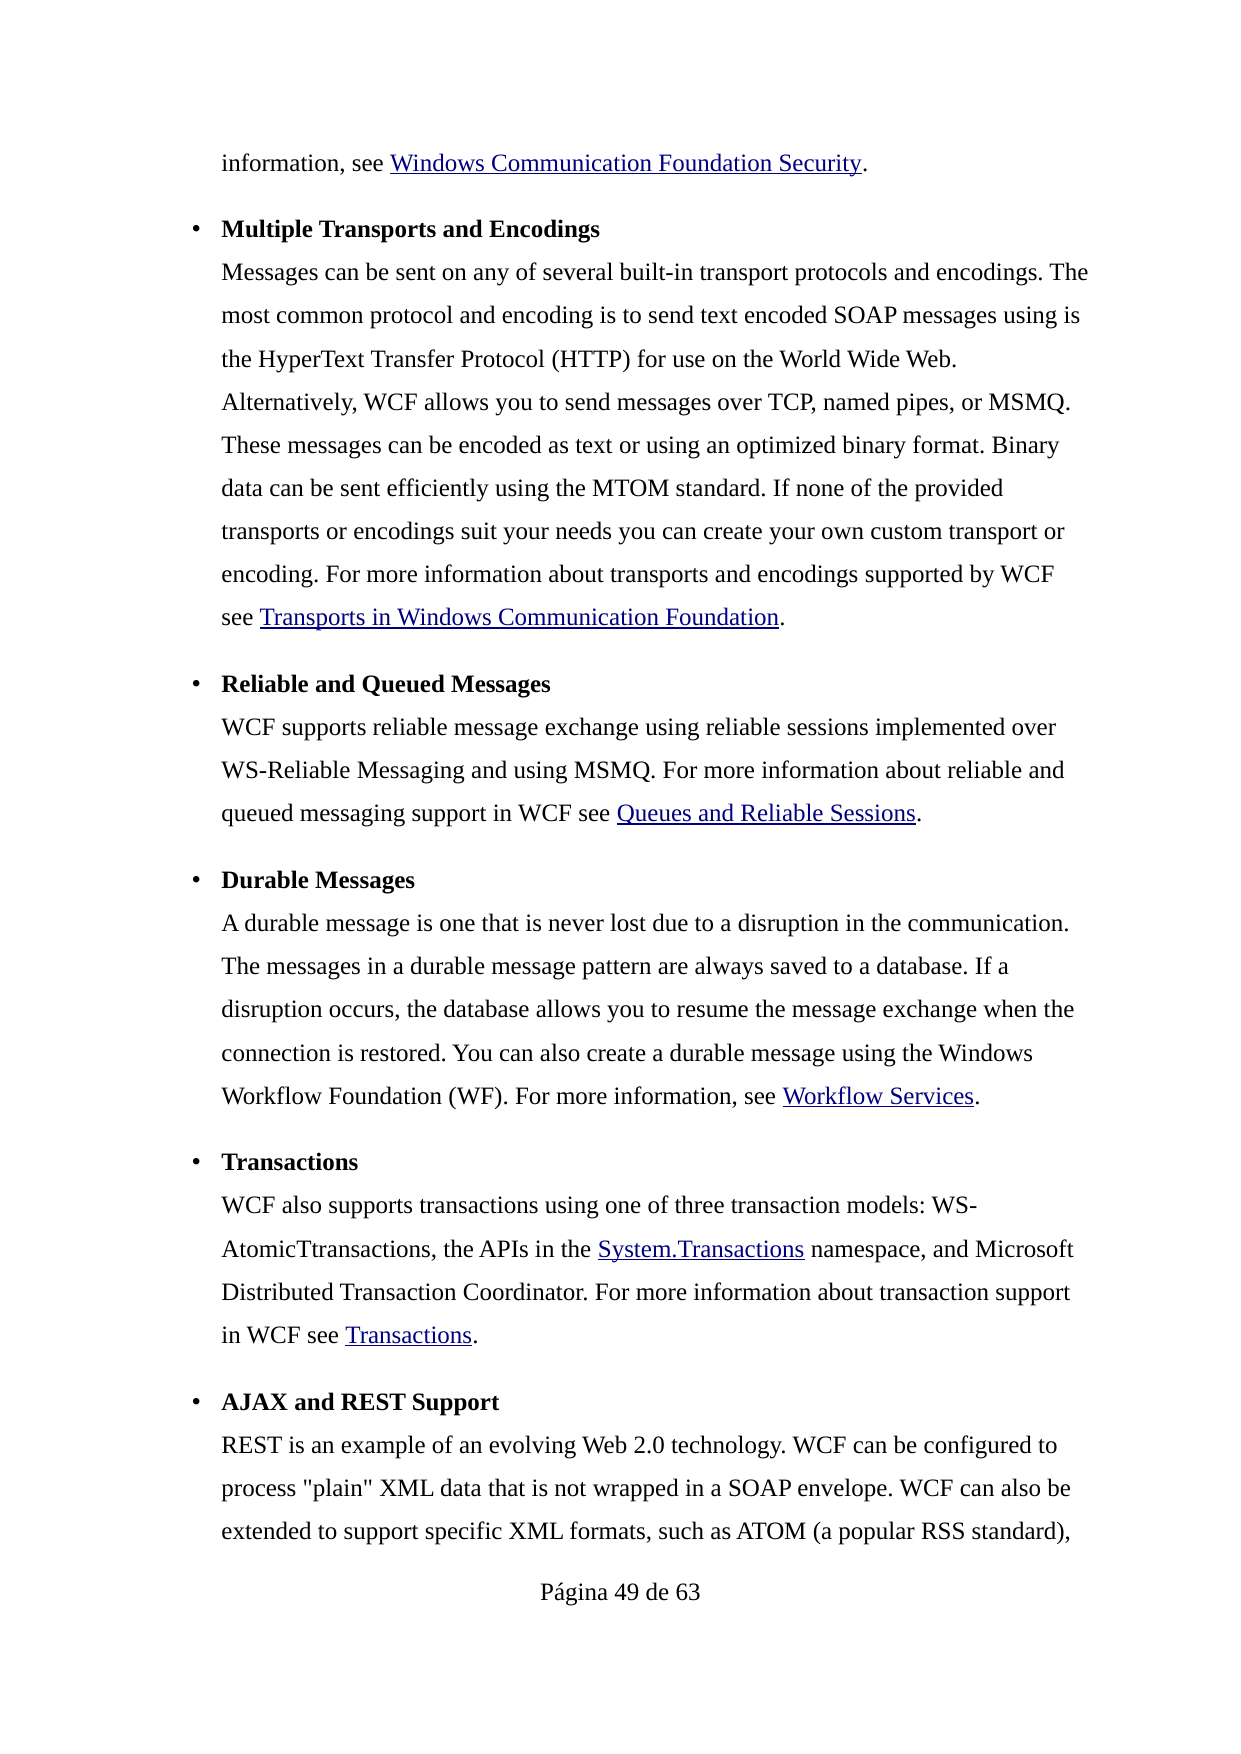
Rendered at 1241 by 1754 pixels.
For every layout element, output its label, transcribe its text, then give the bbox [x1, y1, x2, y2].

list Transactions WCF also supports transactions using one of three transaction models: WS-AtomicTtransactions, the APIs in the System.Transactions namespace, and Microsoft Distributed Transaction Coordinator. For more information about transaction support in WCF see Transactions. [192, 1147, 1093, 1349]
list Reliable and Queued Messages WCF supports reliable message exchange using reliable sessions implemented over WS-Reliable Messaging and using MSMQ. For more information about reliable and queued messaging support in WCF see Queues and Reliable Sessions. [192, 669, 1093, 827]
list Durable Messages A durable message is one that is never lost due to a disruption in the communication. The messages in a durable message pattern are always saved to a database. If a disruption occurs, the database allows you to resume the message exchange when the connection is restored. You can also create a durable message using the Windows Workflow Foundation (WF). For more information, see Workflow Services. [192, 865, 1093, 1109]
list Multiple Transports and Encodings Messages can be sent on any of several built-in transport protocols and encodings. The most common protocol and encoding is to send text encoded SOAP messages using is the HyperText Transfer Protocol (HTTP) for use on the World Wide Web. Alternatively, WCF allows you to send messages over TCP, named pipes, or MSMQ. These messages can be encoded as text or using an optimized binary format. Binary data can be sent efficiently using the MTOM standard. If none of the provided transports or encodings suit your needs you can create your own custom transport or encoding. For more information about transports and encodings supported by WCF see Transports in Windows Communication Foundation. [192, 214, 1093, 631]
list AJAX and REST Support REST is an example of an evolving Web 2.0 technology. WCF can be configured to process "plain" XML data that is not wrapped in a SOAP envelope. WCF can also be extended to support specific XML formats, such as ATOM (a popular RSS standard), [192, 1387, 1093, 1545]
list information, see Windows Communication Foundation Security. [192, 148, 1093, 176]
